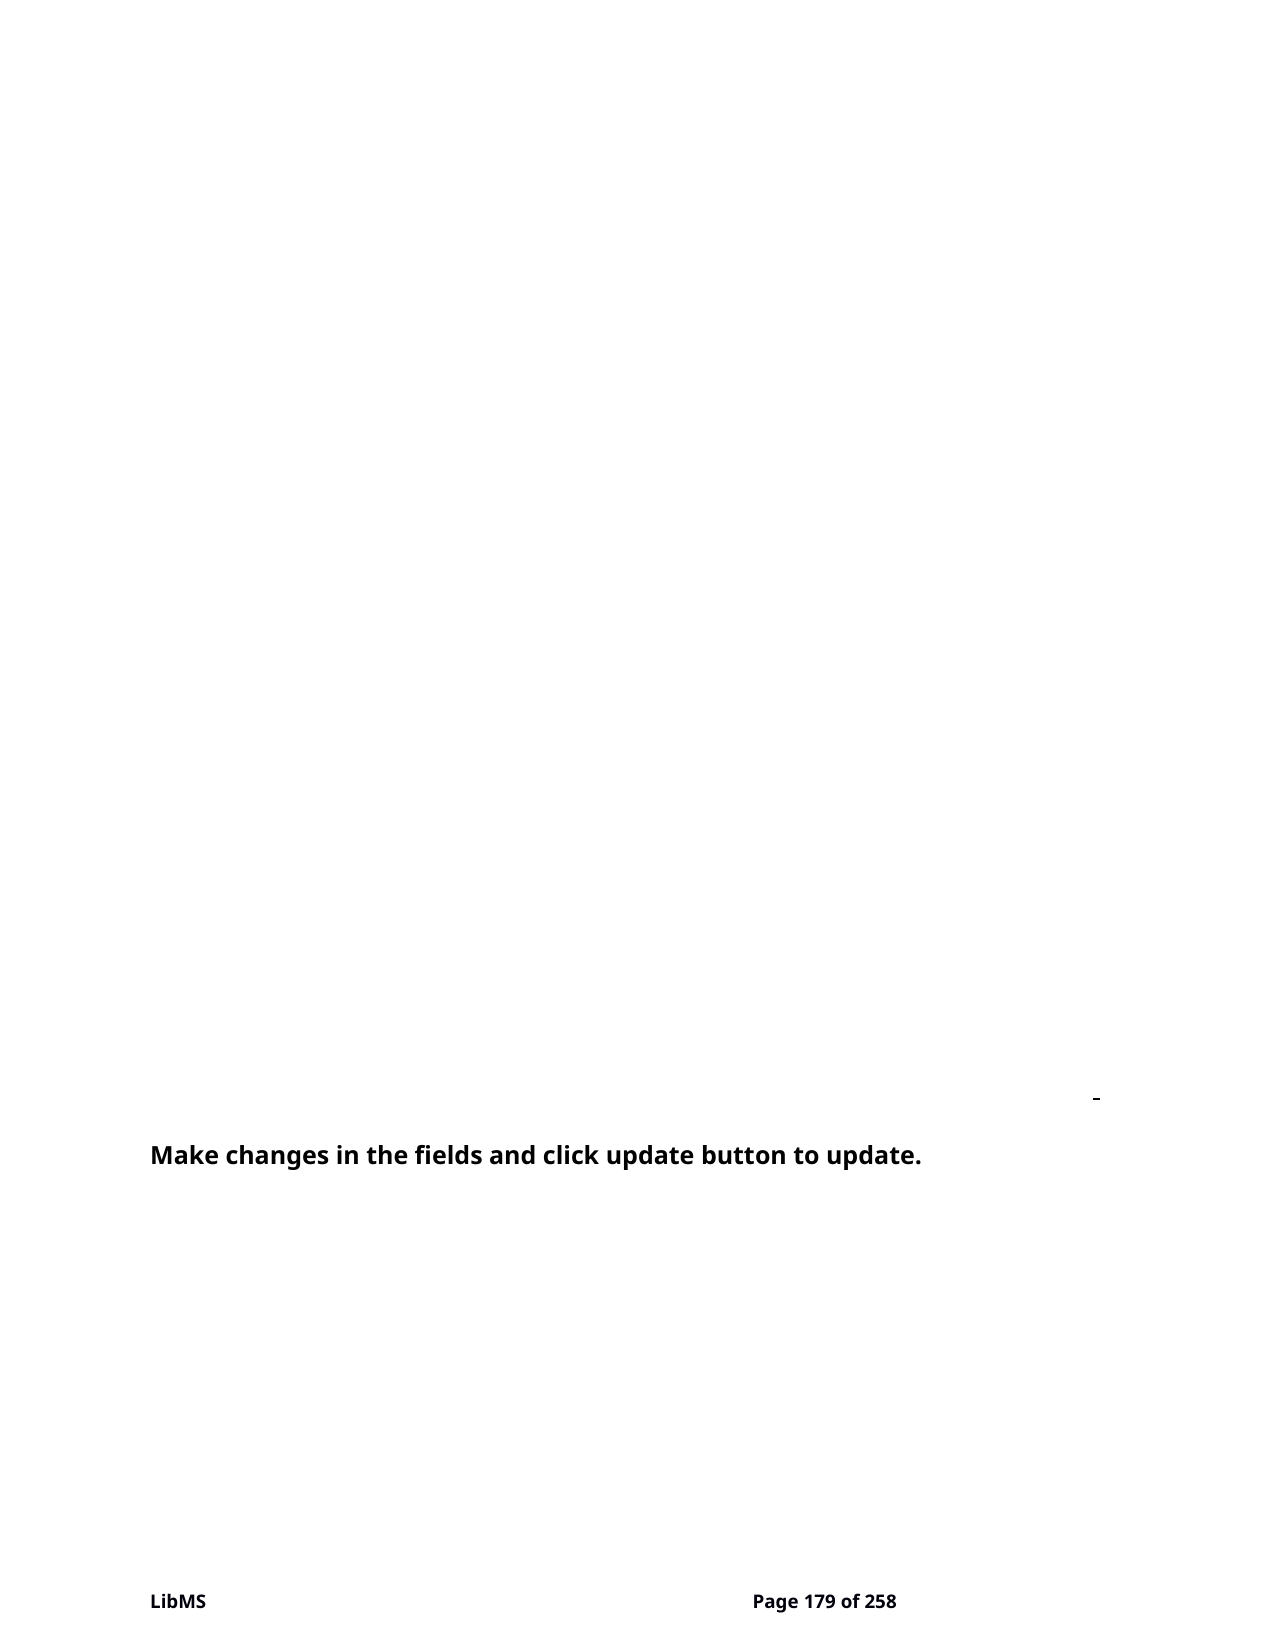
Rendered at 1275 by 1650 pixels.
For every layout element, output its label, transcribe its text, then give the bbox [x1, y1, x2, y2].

text Make changes in the fields and click update button to update. [150, 133, 1125, 1171]
